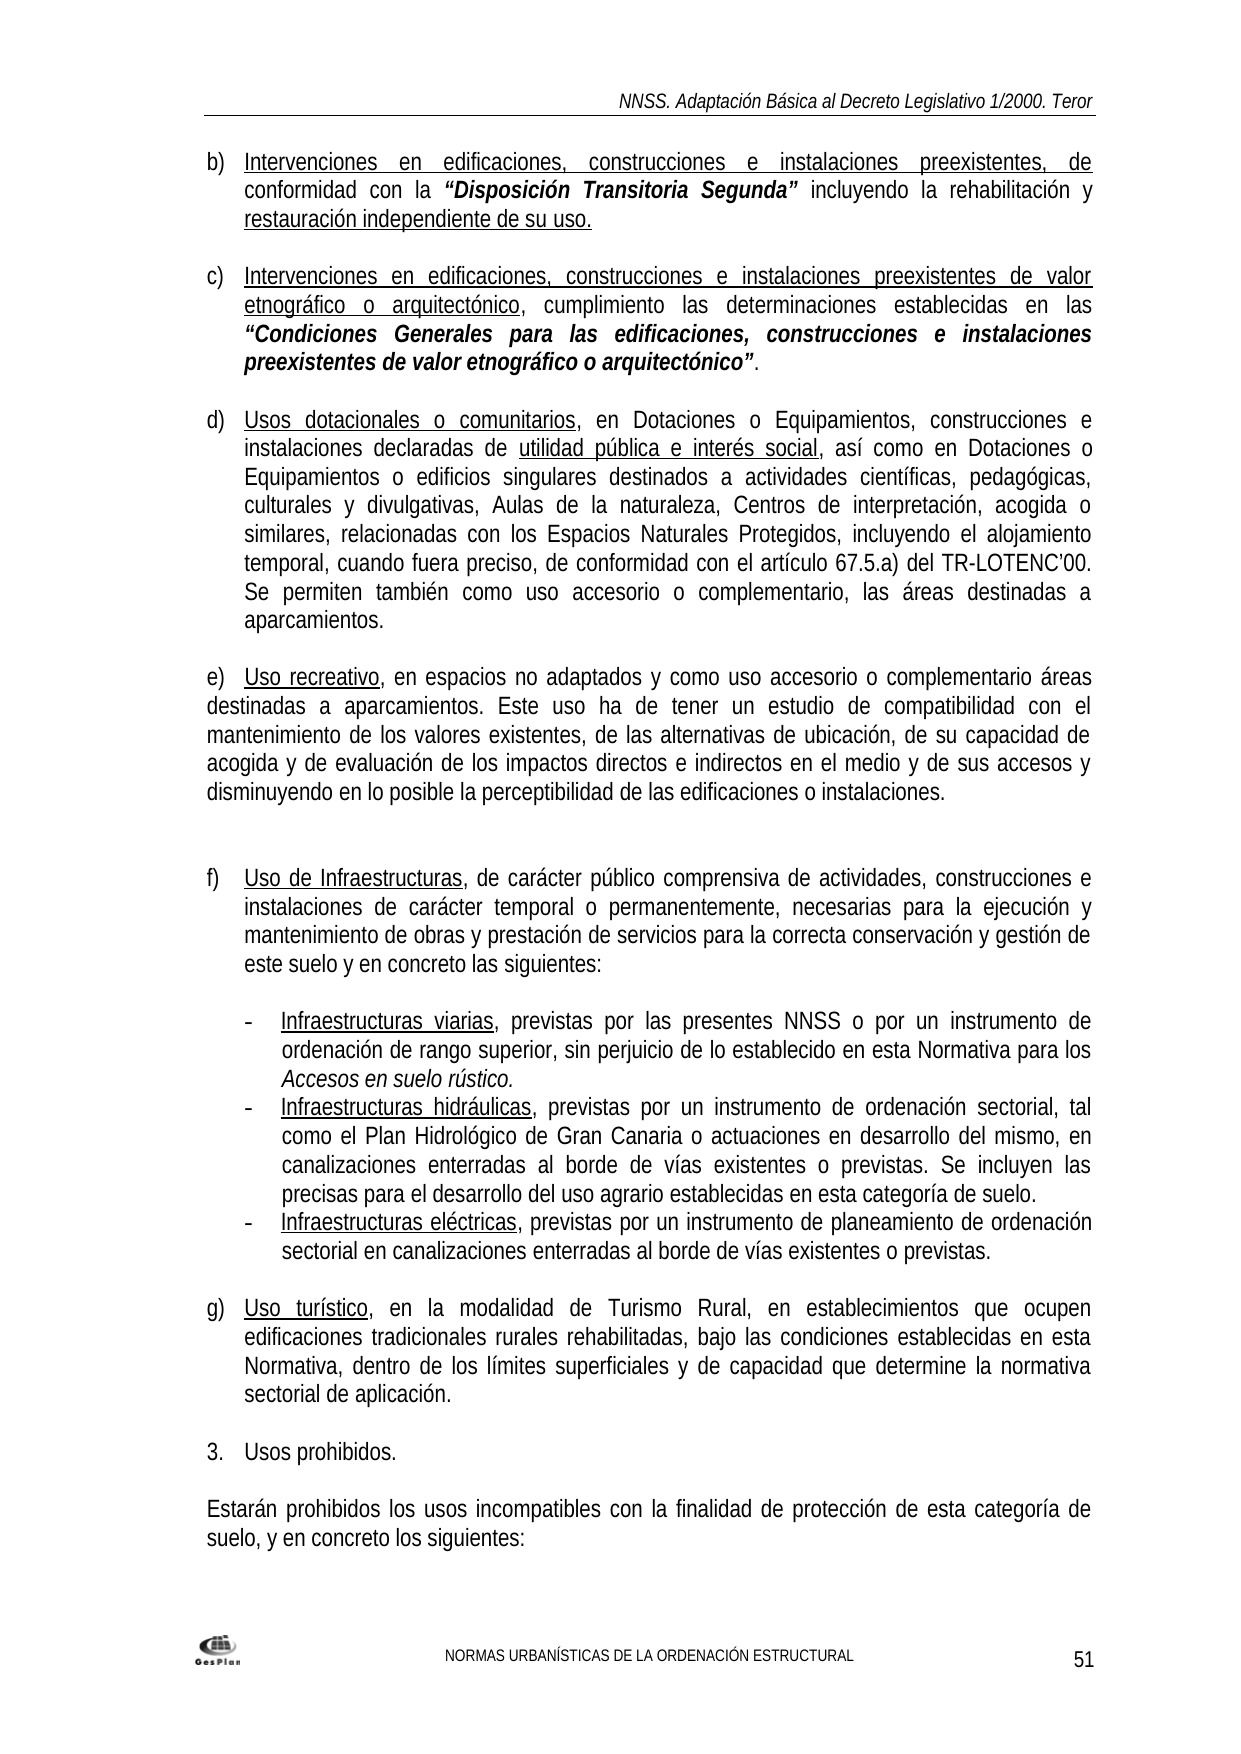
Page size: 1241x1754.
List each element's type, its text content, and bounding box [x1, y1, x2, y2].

text Estarán prohibidos los usos incompatibles con la finalidad de protección de esta categoría de suelo, y en concreto los siguientes: [207, 1494, 1093, 1551]
list Infraestructuras eléctricas, previstas por un instrumento de planeamiento de ordenación sectorial en canalizaciones enterradas al borde de vías existentes o previstas. [244, 1207, 1093, 1265]
list Intervenciones en edificaciones, construcciones e instalaciones preexistentes de valor etnográfico o arquitectónico, cumplimiento las determinaciones establecidas en las “Condiciones Generales para las edificaciones, construcciones e instalaciones preexistentes de valor etnográfico o arquitectónico”. [207, 261, 1093, 376]
list Uso recreativo, en espacios no adaptados y como uso accesorio o complementario áreas destinadas a aparcamientos. Este uso ha de tener un estudio de compatibilidad con el mantenimiento de los valores existentes, de las alternativas de ubicación, de su capacidad de acogida y de evaluación de los impactos directos e indirectos en el medio y de sus accesos y disminuyendo en lo posible la perceptibilidad de las edificaciones o instalaciones. [207, 662, 1093, 806]
list Infraestructuras viarias, previstas por las presentes NNSS o por un instrumento de ordenación de rango superior, sin perjuicio de lo establecido en esta Normativa para los Accesos en suelo rústico. [244, 1006, 1093, 1092]
picture [195, 1635, 240, 1665]
list Infraestructuras hidráulicas, previstas por un instrumento de ordenación sectorial, tal como el Plan Hidrológico de Gran Canaria o actuaciones en desarrollo del mismo, en canalizaciones enterradas al borde de vías existentes o previstas. Se incluyen las precisas para el desarrollo del uso agrario establecidas en esta categoría de suelo. [244, 1092, 1093, 1207]
list Uso de Infraestructuras, de carácter público comprensiva de actividades, construcciones e instalaciones de carácter temporal o permanentemente, necesarias para la ejecución y mantenimiento de obras y prestación de servicios para la correcta conservación y gestión de este suelo y en concreto las siguientes: [207, 863, 1093, 978]
list Uso turístico, en la modalidad de Turismo Rural, en establecimientos que ocupen edificaciones tradicionales rurales rehabilitadas, bajo las condiciones establecidas en esta Normativa, dentro de los límites superficiales y de capacidad que determine la normativa sectorial de aplicación. [207, 1293, 1093, 1408]
list Intervenciones en edificaciones, construcciones e instalaciones preexistentes, de conformidad con la “Disposición Transitoria Segunda” incluyendo la rehabilitación y restauración independiente de su uso. [207, 147, 1093, 233]
list Usos dotacionales o comunitarios, en Dotaciones o Equipamientos, construcciones e instalaciones declaradas de utilidad pública e interés social, así como en Dotaciones o Equipamientos o edificios singulares destinados a actividades científicas, pedagógicas, culturales y divulgativas, Aulas de la naturaleza, Centros de interpretación, acogida o similares, relacionadas con los Espacios Naturales Protegidos, incluyendo el alojamiento temporal, cuando fuera preciso, de conformidad con el artículo 67.5.a) del TR-LOTENC’00. Se permiten también como uso accesorio o complementario, las áreas destinadas a aparcamientos. [207, 404, 1093, 634]
list Usos prohibidos. [207, 1437, 1109, 1465]
